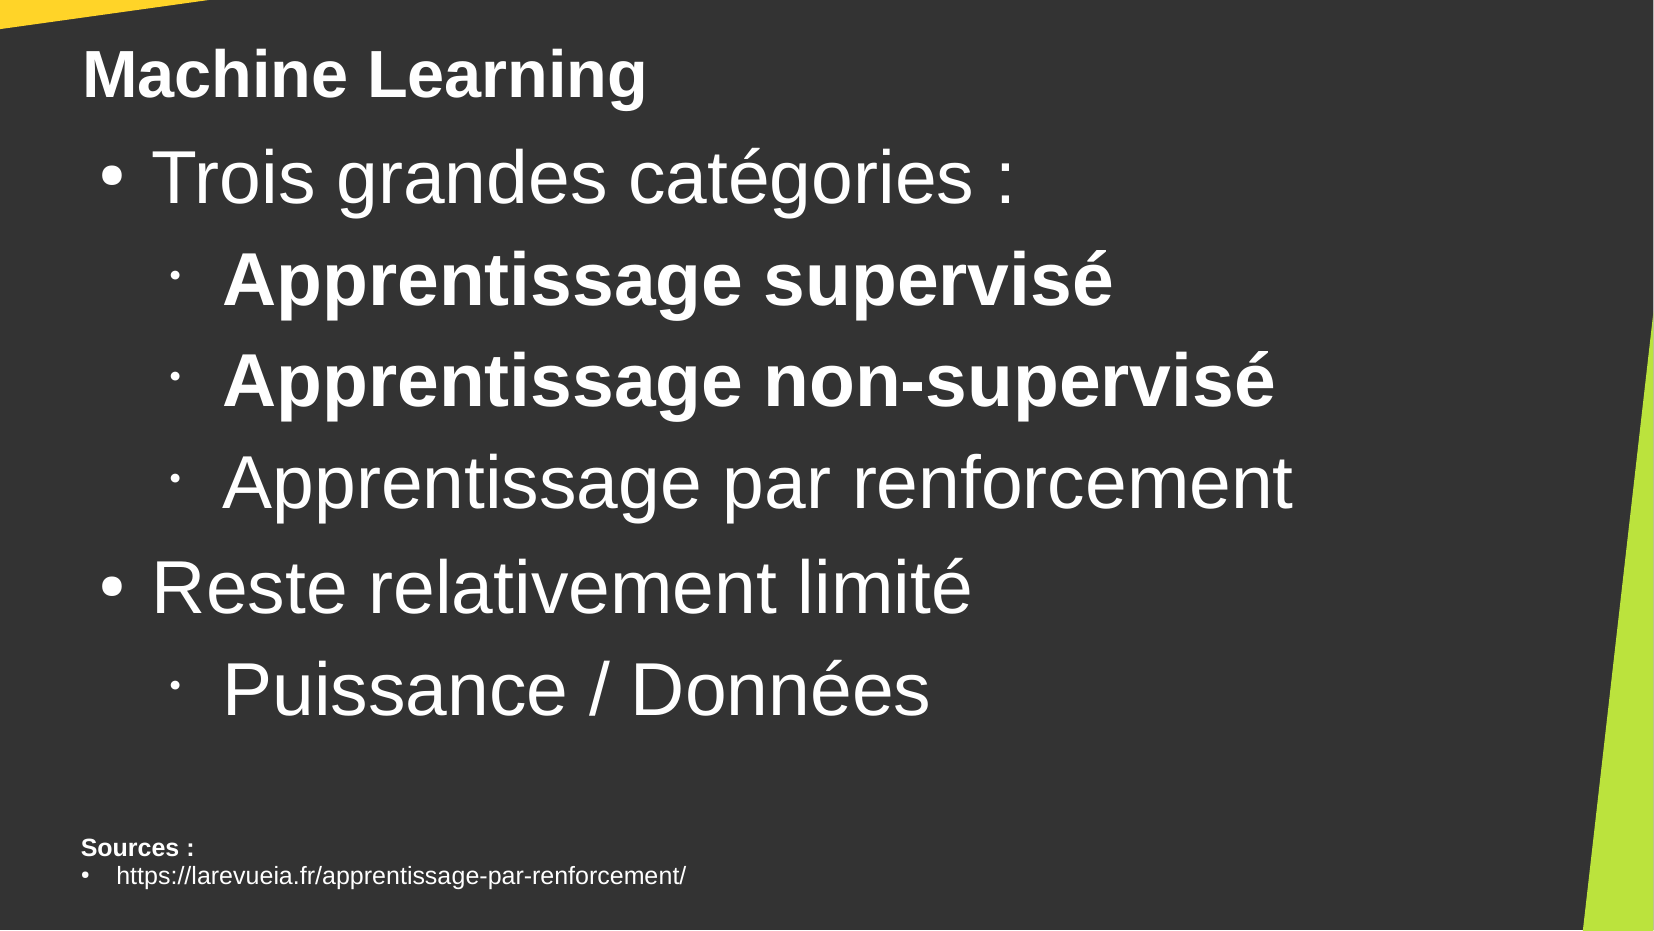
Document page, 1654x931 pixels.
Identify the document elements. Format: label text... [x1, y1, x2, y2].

list Trois grandes catégories : Apprentissage supervisé Apprentissage non-supervisé Apprentissage par renforcement Reste relativement limité Puissance / Données [80, 135, 1560, 756]
text_box Sources : https://larevueia.fr/apprentissage-par-renforcement/ [66, 826, 1483, 926]
title Machine Learning [82, 37, 1571, 115]
text_box [0, 0, 209, 30]
text_box [1582, 306, 1654, 931]
